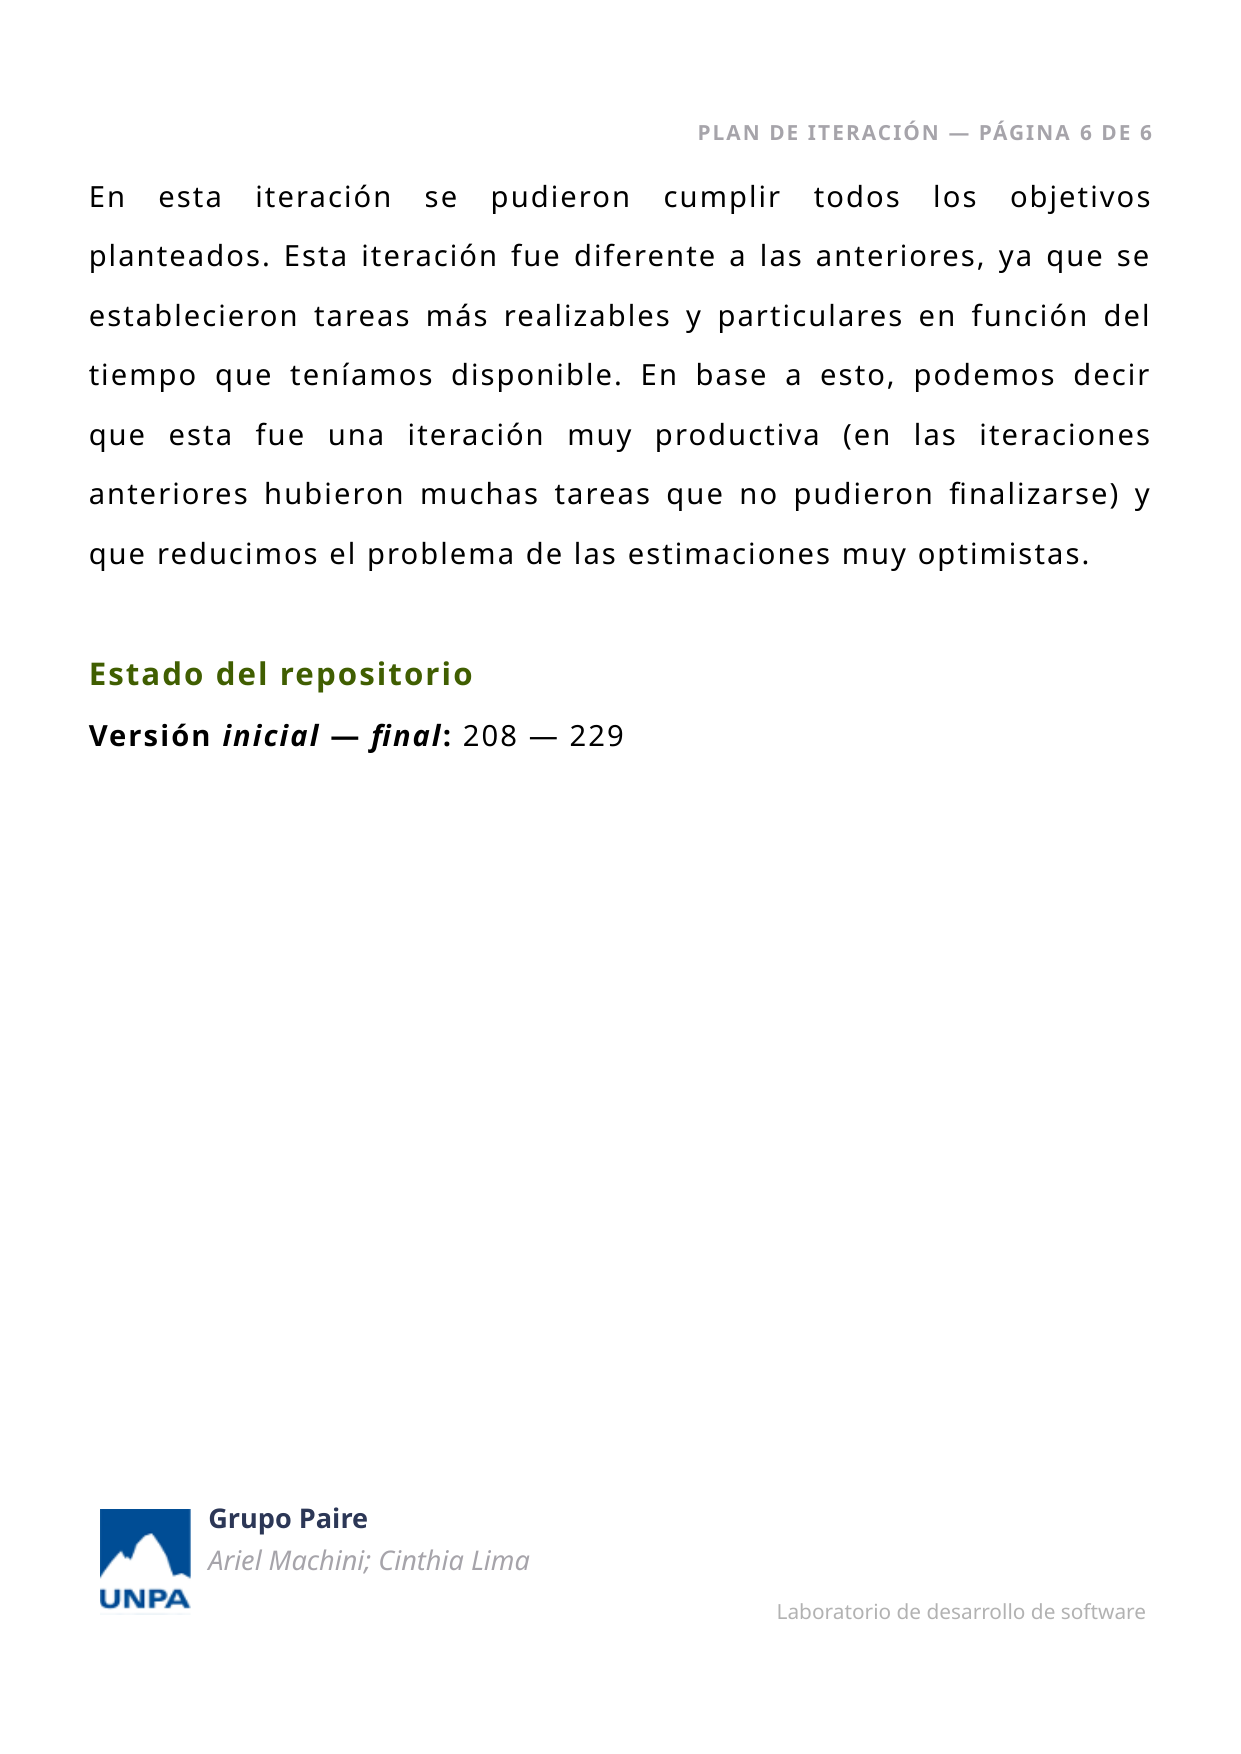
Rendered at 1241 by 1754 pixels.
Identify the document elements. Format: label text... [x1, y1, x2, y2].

text En esta iteración se pudieron cumplir todos los objetivos planteados. Esta iteración fue diferente a las anteriores, ya que se establecieron tareas más realizables y particulares en función del tiempo que teníamos disponible. En base a esto, podemos decir que esta fue una iteración muy productiva (en las iteraciones anteriores hubieron muchas tareas que no pudieron finalizarse) y que reducimos el problema de las estimaciones muy optimistas. [88, 176, 1152, 573]
text Versión inicial — final: 208 — 229 [88, 716, 1152, 755]
picture [100, 1509, 191, 1615]
text Estado del repositorio [88, 652, 1152, 694]
